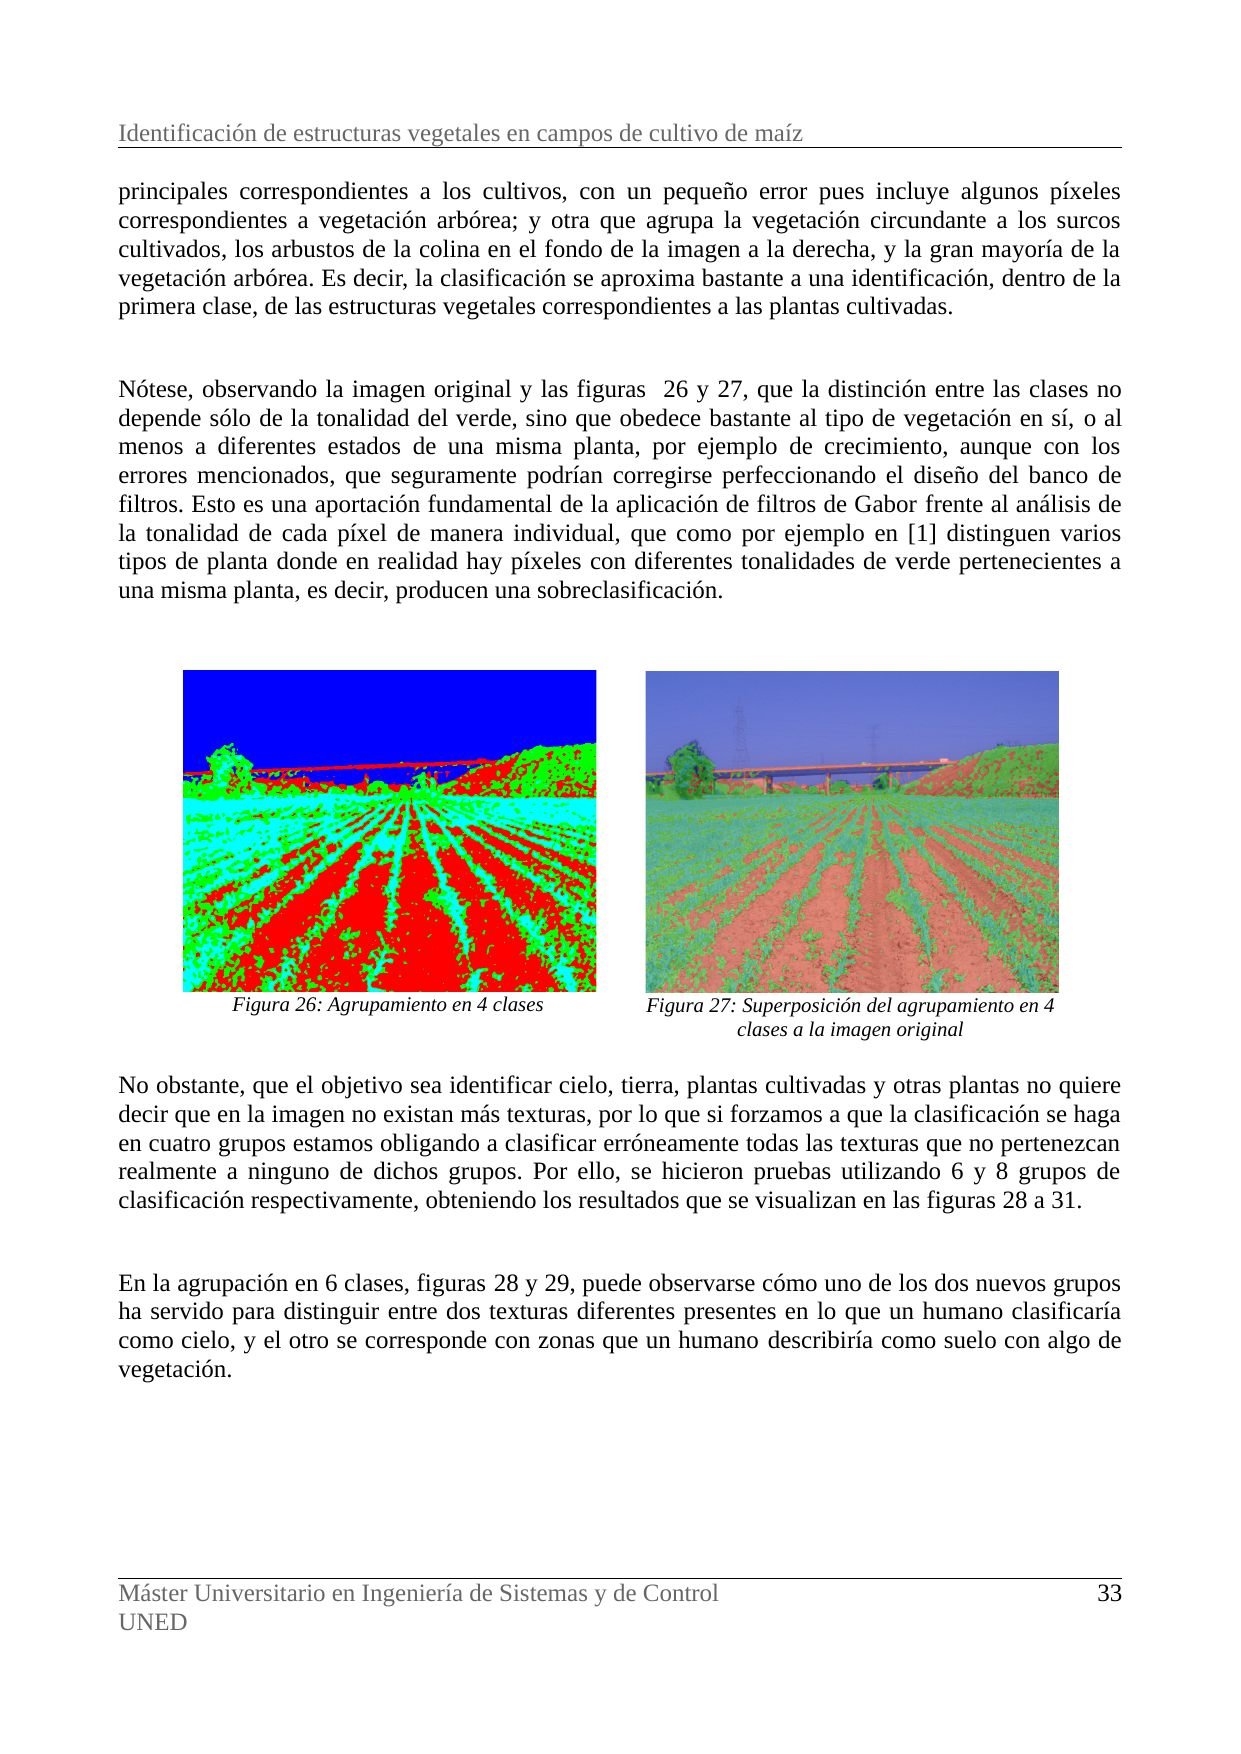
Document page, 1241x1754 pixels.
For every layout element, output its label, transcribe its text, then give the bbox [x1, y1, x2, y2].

text No obstante, que el objetivo sea identificar cielo, tierra, plantas cultivadas y otras plantas no quiere decir que en la imagen no existan más texturas, por lo que si forzamos a que la clasificación se haga en cuatro grupos estamos obligando a clasificar erróneamente todas las texturas que no pertenezcan realmente a ninguno de dichos grupos. Por ello, se hicieron pruebas utilizando 6 y 8 grupos de clasificación respectivamente, obteniendo los resultados que se visualizan en las figuras 28 a 31. [118, 1070, 1122, 1214]
picture [183, 670, 597, 992]
text En la agrupación en 6 clases, figuras 28 y 29, puede observarse cómo uno de los dos nuevos grupos ha servido para distinguir entre dos texturas diferentes presentes en lo que un humano clasificaría como cielo, y el otro se corresponde con zonas que un humano describiría como suelo con algo de vegetación. [118, 1268, 1122, 1383]
text Figura 27: Superposición del agrupamiento en 4 clases a la imagen original [646, 993, 1057, 1041]
text Figura 26: Agrupamiento en 4 clases [183, 992, 594, 1016]
text Nótese, observando la imagen original y las figuras 26 y 27, que la distinción entre las clases no depende sólo de la tonalidad del verde, sino que obedece bastante al tipo de vegetación en sí, o al menos a diferentes estados de una misma planta, por ejemplo de crecimiento, aunque con los errores mencionados, que seguramente podrían corregirse perfeccionando el diseño del banco de filtros. Esto es una aportación fundamental de la aplicación de filtros de Gabor frente al análisis de la tonalidad de cada píxel de manera individual, que como por ejemplo en [1] distinguen varios tipos de planta donde en realidad hay píxeles con diferentes tonalidades de verde pertenecientes a una misma planta, es decir, producen una sobreclasificación. [118, 374, 1122, 604]
text principales correspondientes a los cultivos, con un pequeño error pues incluye algunos píxeles correspondientes a vegetación arbórea; y otra que agrupa la vegetación circundante a los surcos cultivados, los arbustos de la colina en el fondo de la imagen a la derecha, y la gran mayoría de la vegetación arbórea. Es decir, la clasificación se aproxima bastante a una identificación, dentro de la primera clase, de las estructuras vegetales correspondientes a las plantas cultivadas. [118, 176, 1122, 320]
picture [645, 671, 1059, 993]
